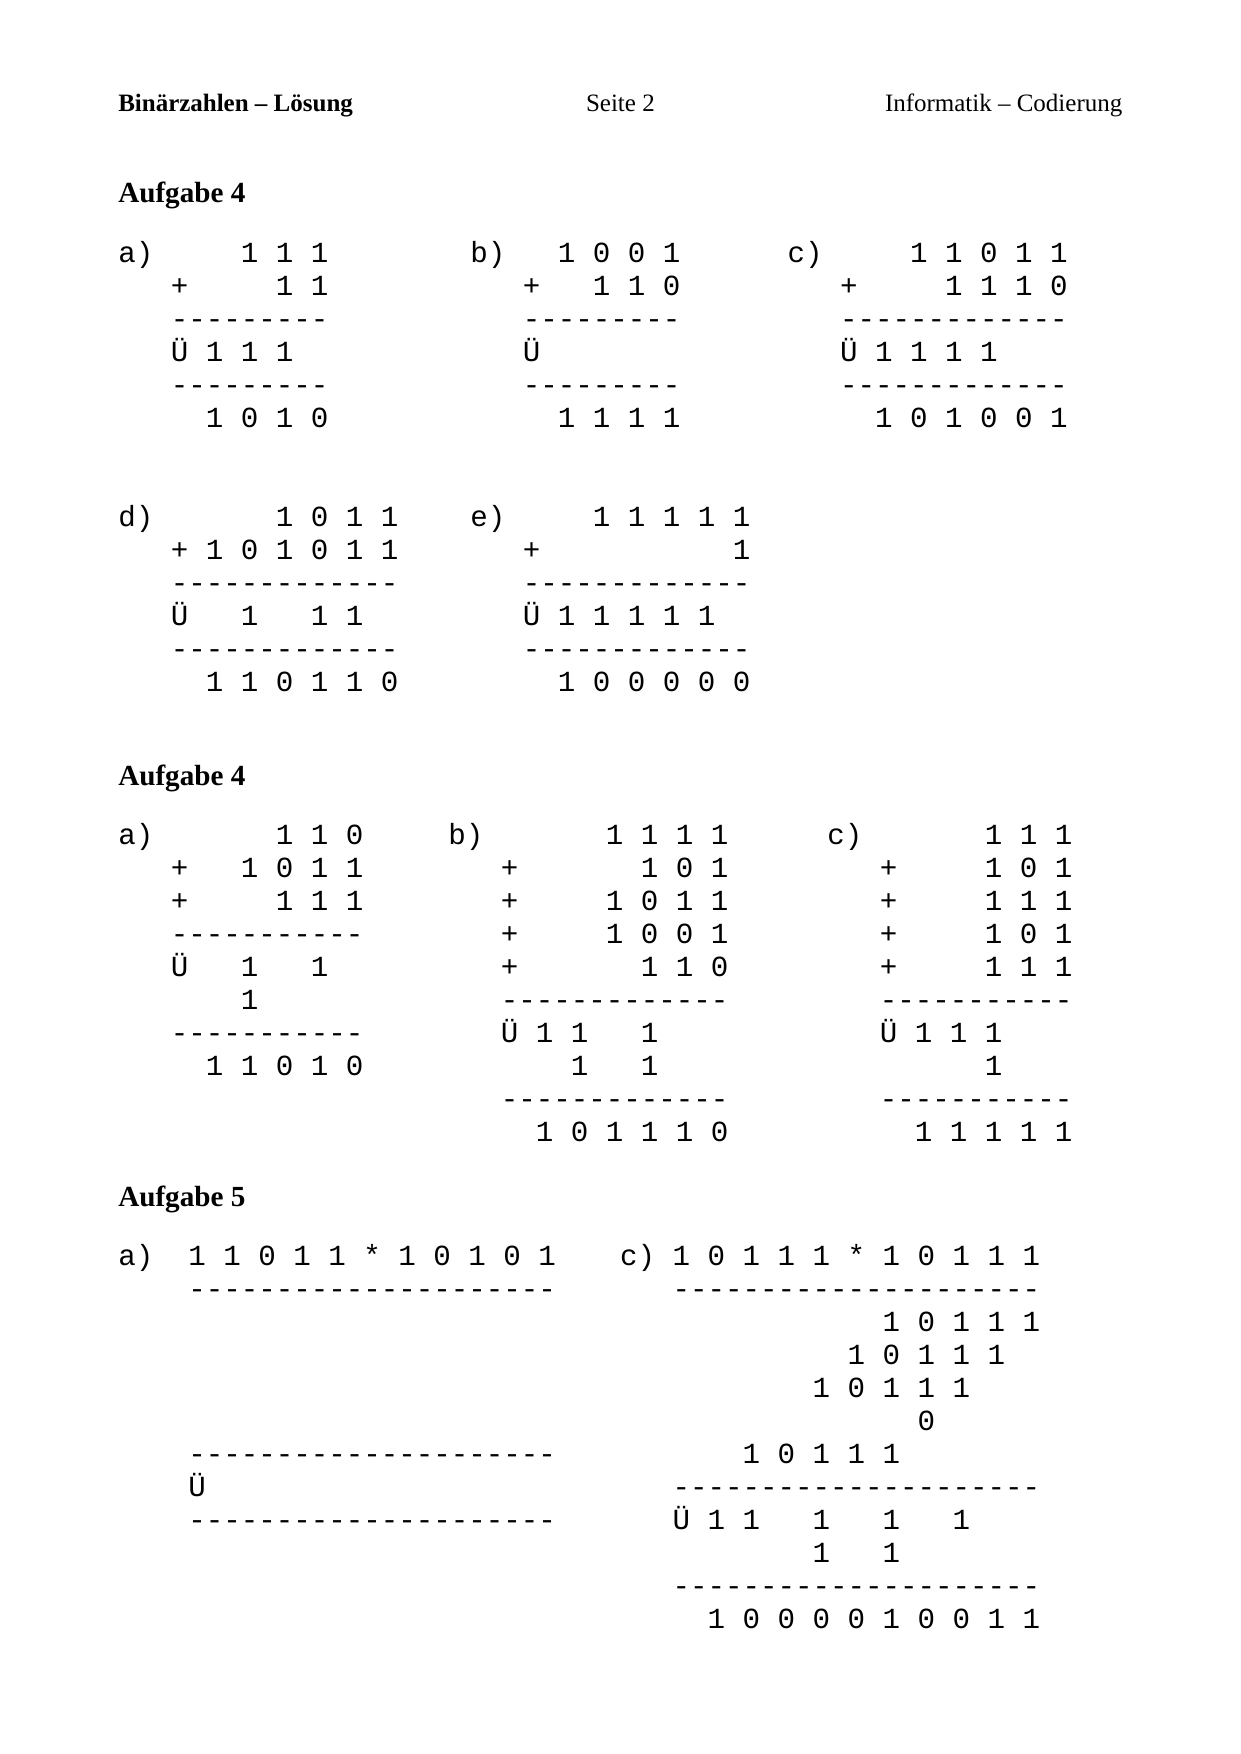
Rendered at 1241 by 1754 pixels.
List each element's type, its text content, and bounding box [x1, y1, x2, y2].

table_cell e) 1 1 1 1 1 + 1 ------------- Ü 1 1 1 1 1 ------------- 1 0 0 0 0 0 [453, 502, 787, 700]
table_header a) 1 1 0 + 1 0 1 1 + 1 1 1 ----------- Ü 1 1 1 ----------- 1 1 0 1 0 [118, 820, 431, 1150]
table_header b) 1 1 1 1 + 1 0 1 + 1 0 1 1 + 1 0 0 1 + 1 1 0 ------------- Ü 1 1 1 1 1 ------------- 1 0 1 1 1 0 [431, 820, 827, 1150]
text Aufgabe 4 [118, 758, 1122, 791]
text Aufgabe 5 [118, 1179, 1122, 1212]
table_cell [788, 502, 1122, 700]
table_header c) 1 0 1 1 1 * 1 0 1 1 1 --------------------- 1 0 1 1 1 1 0 1 1 1 1 0 1 1 1 0 1 0 1 1 1 --------------------- Ü 1 1 1 1 1 1 1 --------------------- 1 0 0 0 0 1 0 0 1 1 [620, 1241, 1122, 1637]
table_header a) 1 1 1 + 1 1 --------- Ü 1 1 1 --------- 1 0 1 0 [118, 238, 453, 502]
table_header c) 1 1 1 + 1 0 1 + 1 1 1 + 1 0 1 + 1 1 1 ----------- Ü 1 1 1 1 ----------- 1 1 1 1 1 [827, 820, 1122, 1150]
table_header b) 1 0 0 1 + 1 1 0 --------- Ü --------- 1 1 1 1 [453, 238, 787, 502]
table_header a) 1 1 0 1 1 * 1 0 1 0 1 --------------------- --------------------- Ü --------------------- [118, 1241, 620, 1637]
text Aufgabe 4 [118, 176, 1122, 209]
table_header c) 1 1 0 1 1 + 1 1 1 0 ------------- Ü 1 1 1 1 ------------- 1 0 1 0 0 1 [788, 238, 1122, 502]
table_cell d) 1 0 1 1 + 1 0 1 0 1 1 ------------- Ü 1 1 1 ------------- 1 1 0 1 1 0 [118, 502, 453, 700]
